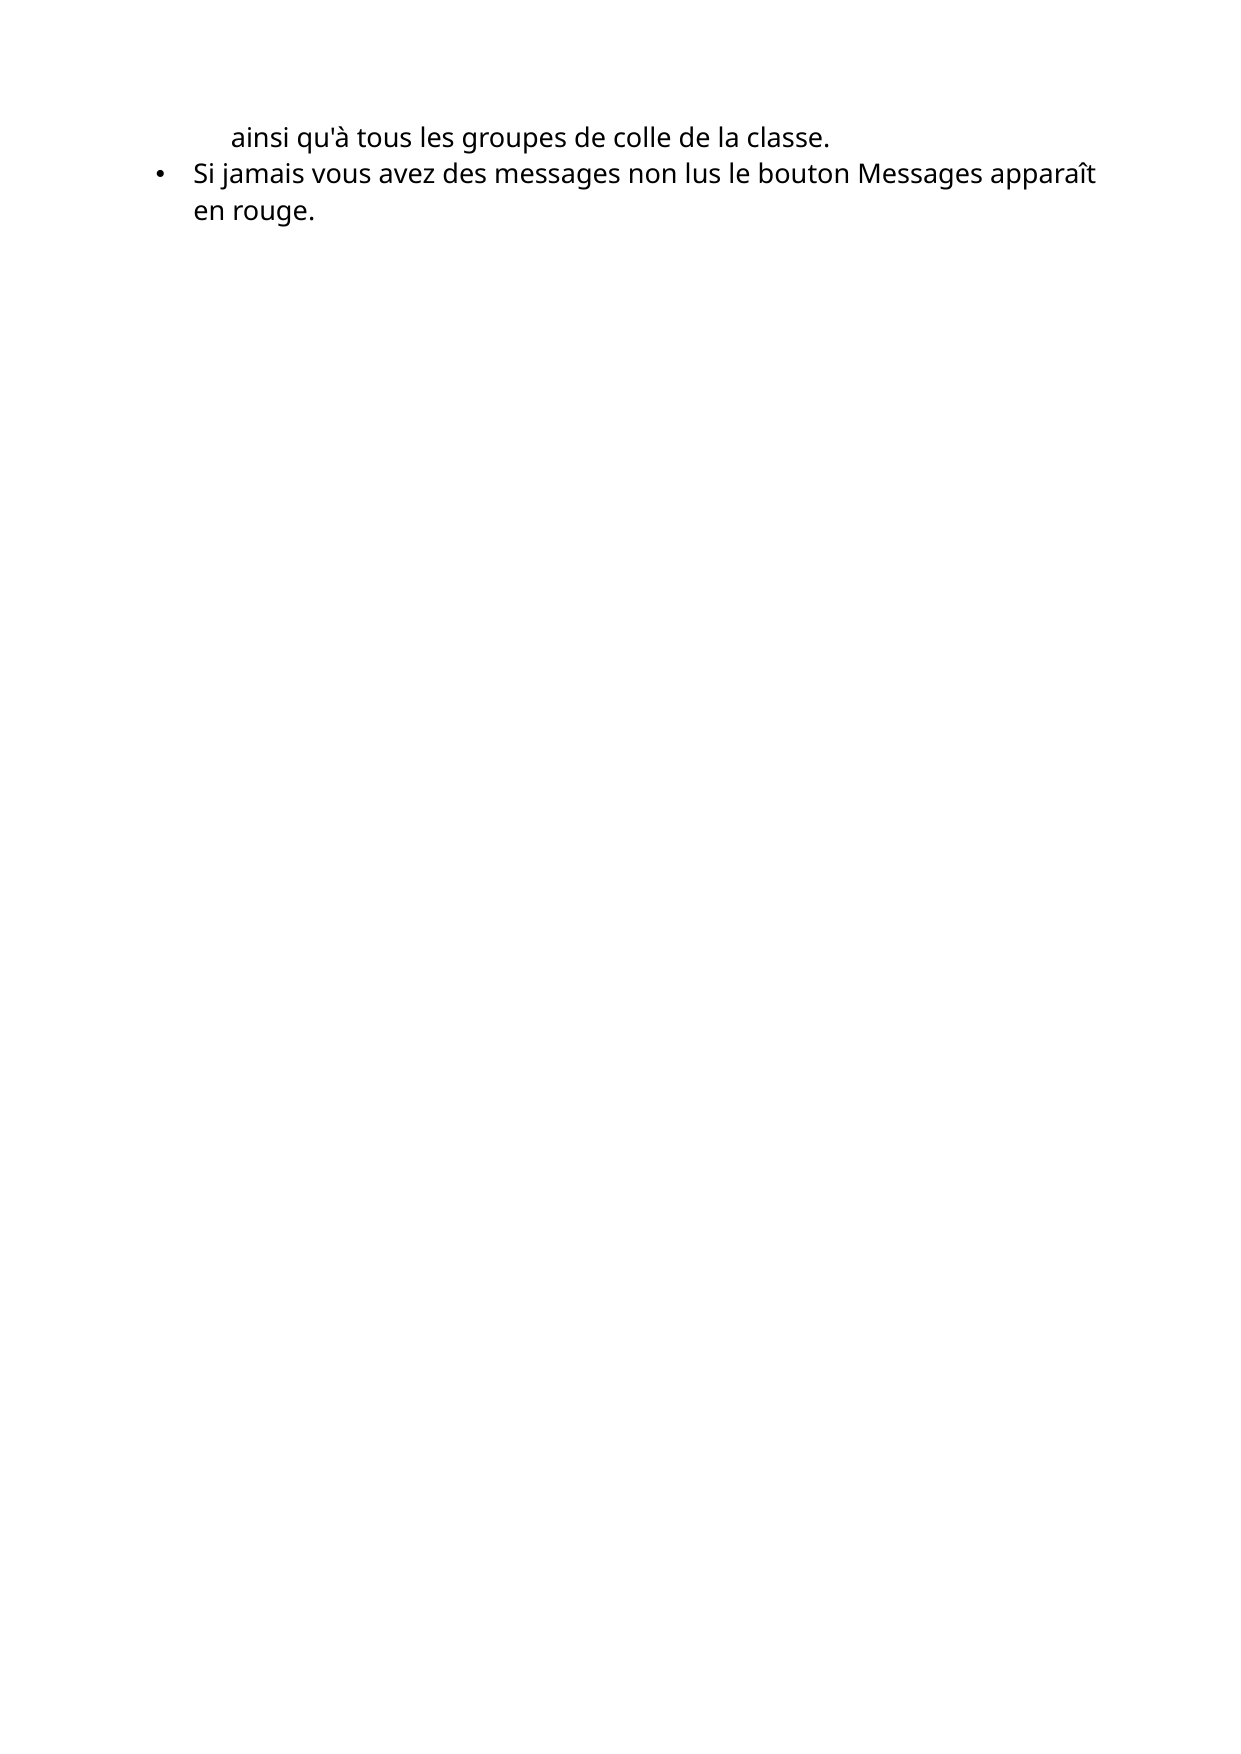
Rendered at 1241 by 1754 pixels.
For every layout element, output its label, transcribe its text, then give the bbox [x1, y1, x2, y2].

list Si jamais vous avez des messages non lus le bouton Messages apparaît en rouge. [156, 155, 1122, 229]
list ainsi qu'à tous les groupes de colle de la classe. [193, 118, 1122, 155]
